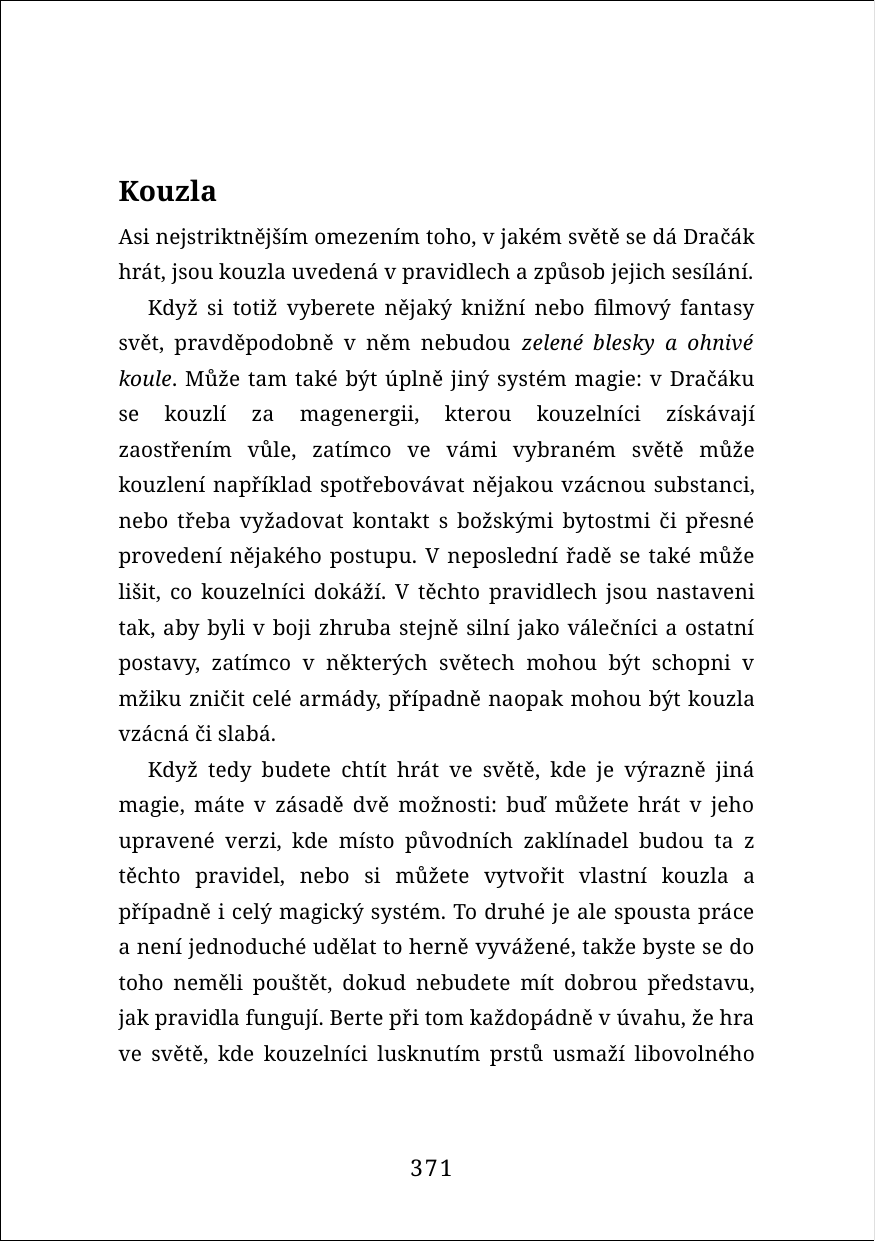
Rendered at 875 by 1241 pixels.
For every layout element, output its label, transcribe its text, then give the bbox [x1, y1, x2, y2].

subtitle Kouzla [118, 172, 756, 210]
text Asi nejstriktnějším omezením toho, v jakém světě se dá Dračák hrát, jsou kouzla uvedená v pravidlech a způsob jejich sesílání. Když si totiž vyberete nějaký knižní nebo filmový fantasy svět, pravděpodobně v něm nebudou zelené blesky a ohnivé koule. Může tam také být úplně jiný systém magie: v Dračáku se kouzlí za magenergii, kterou kouzelníci získávají zaostřením vůle, zatímco ve vámi vybraném světě může kouzlení například spotřebovávat nějakou vzácnou substanci, nebo třeba vyžadovat kontakt s božskými bytostmi či přesné provedení nějakého postupu. V neposlední řadě se také může lišit, co kouzelníci dokáží. V těchto pravidlech jsou nastaveni tak, aby byli v boji zhruba stejně silní jako válečníci a ostatní postavy, zatímco v některých světech mohou být schopni v mžiku zničit celé armády, případně naopak mohou být kouzla vzácná či slabá. Když tedy budete chtít hrát ve světě, kde je výrazně jiná magie, máte v zásadě dvě možnosti: buď můžete hrát v jeho upravené verzi, kde místo původních zaklínadel budou ta z těchto pravidel, nebo si můžete vytvořit vlastní kouzla a případně i celý magický systém. To druhé je ale spousta práce a není jednoduché udělat to herně vyvážené, takže byste se do toho neměli pouštět, dokud nebudete mít dobrou představu, jak pravidla fungují. Berte při tom každopádně v úvahu, že hra ve světě, kde kouzelníci lusknutím prstů usmaží libovolného [118, 222, 756, 1067]
